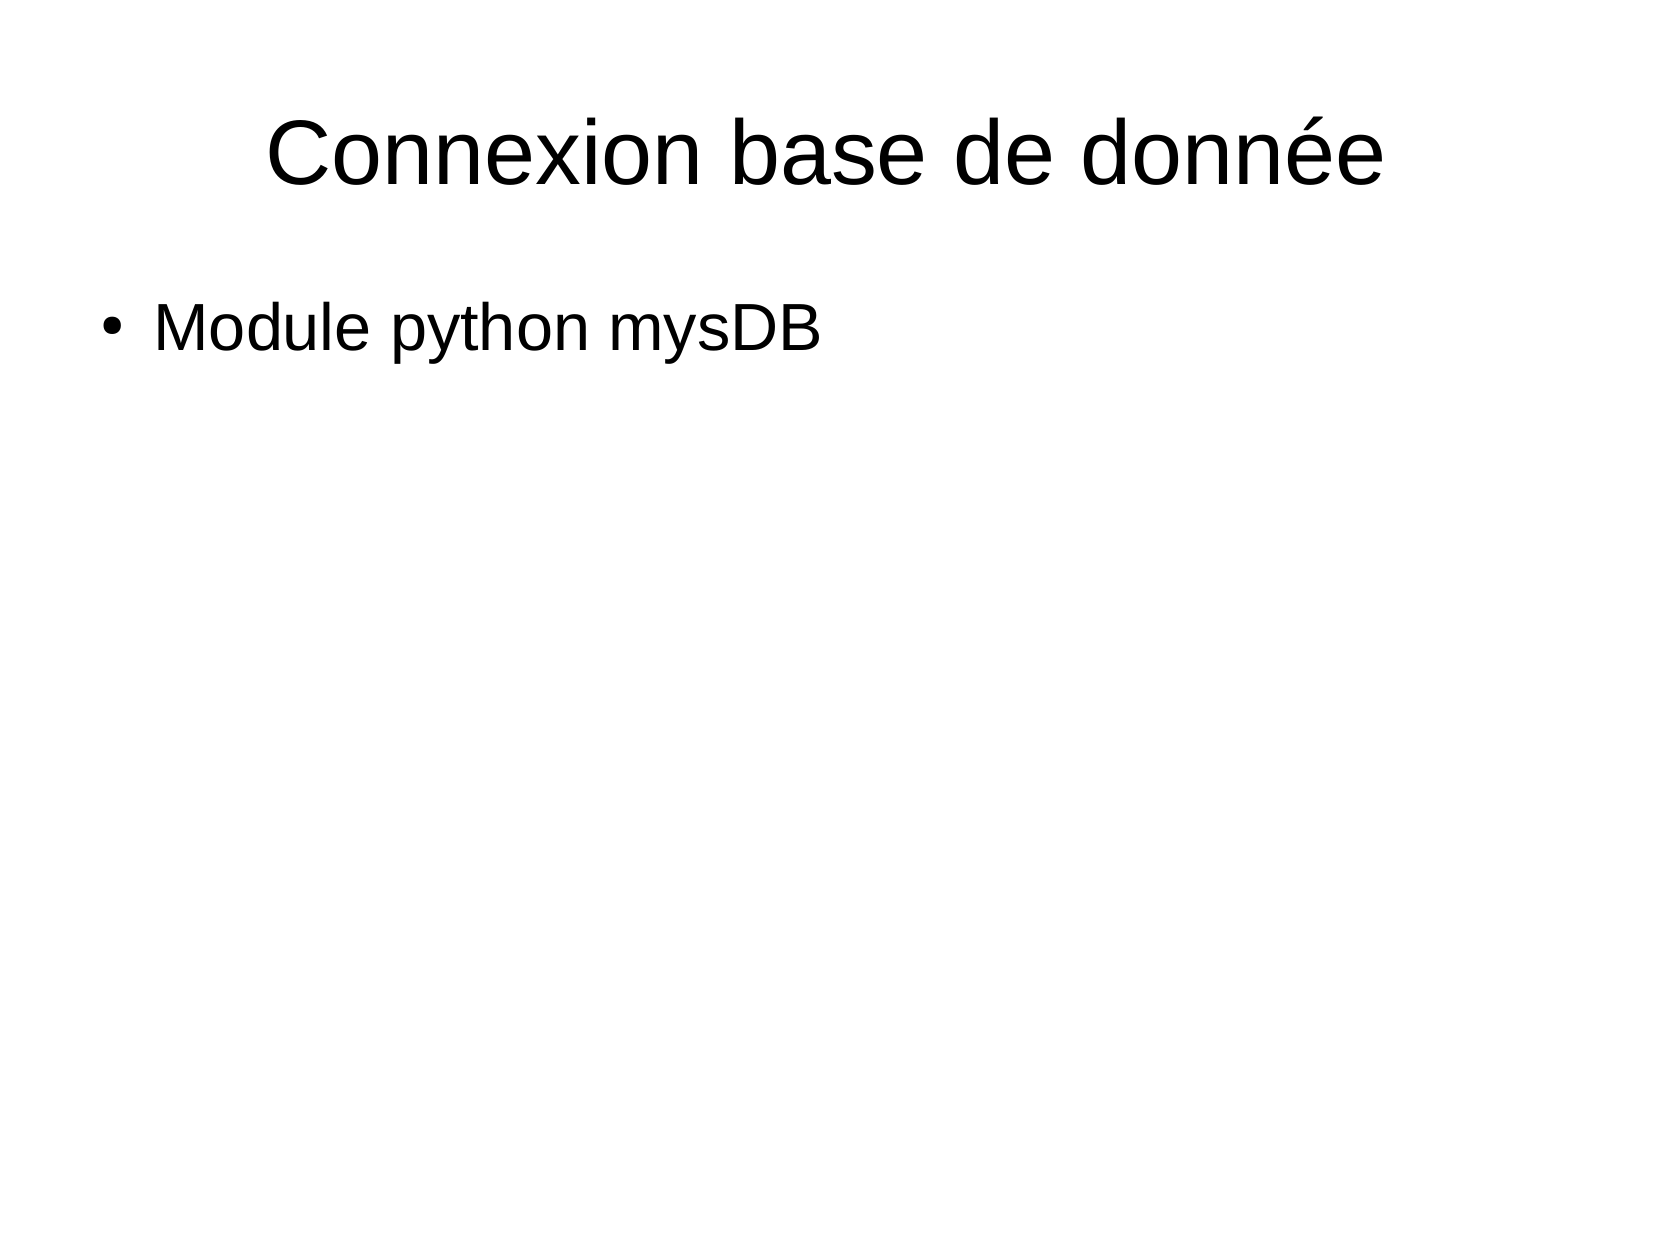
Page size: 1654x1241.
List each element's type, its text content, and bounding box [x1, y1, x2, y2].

title Connexion base de donnée [82, 49, 1571, 257]
list Module python mysDB [82, 290, 1571, 1010]
